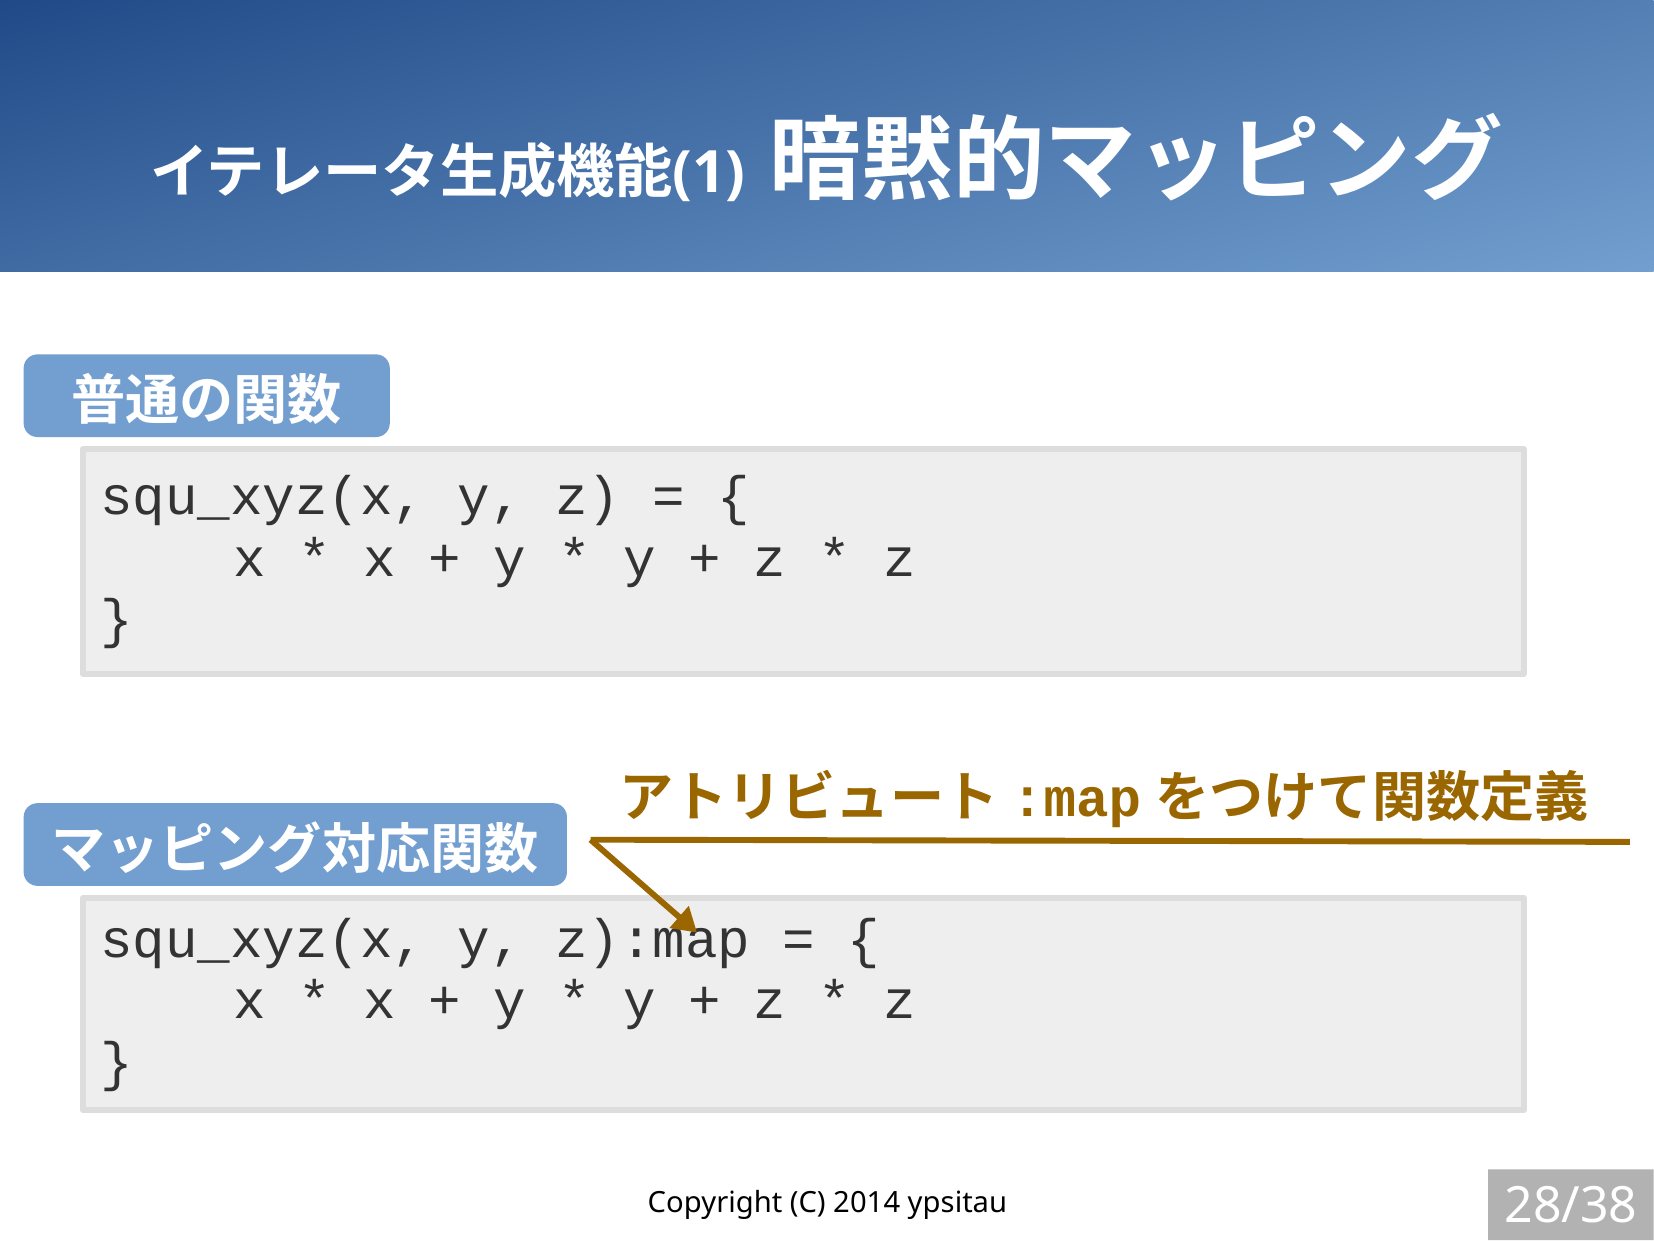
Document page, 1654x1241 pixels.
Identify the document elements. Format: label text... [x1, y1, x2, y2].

text_box squ_xyz(x, y, z):map = { x * x + y * y + z * z } [82, 897, 1524, 1111]
text_box マッピング対応関数 [23, 803, 567, 886]
text_box アトリビュート :map をつけて関数定義 [604, 745, 1630, 843]
text_box squ_xyz(x, y, z) = { x * x + y * y + z * z } [82, 449, 1524, 674]
title イテレータ生成機能(1) 暗黙的マッピング [82, 49, 1571, 257]
text_box 普通の関数 [23, 354, 390, 438]
